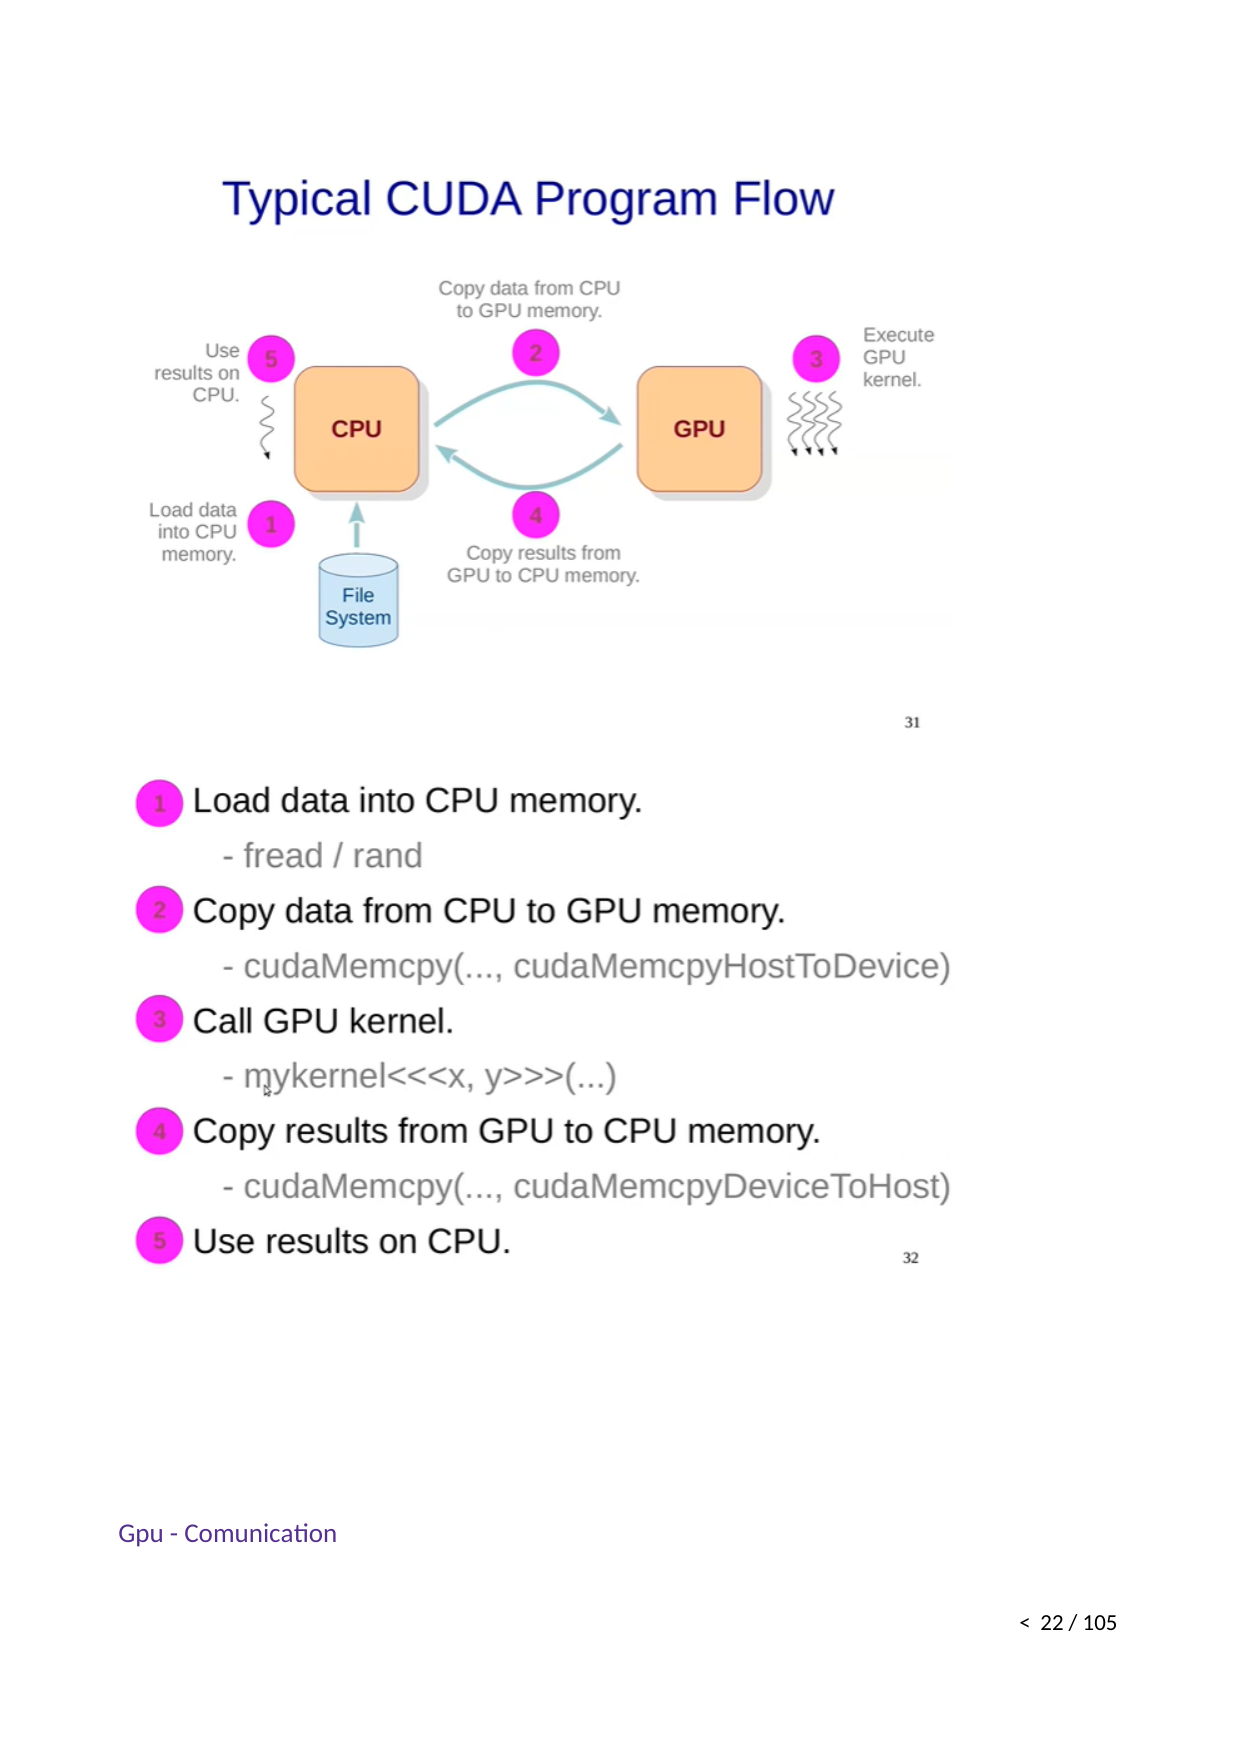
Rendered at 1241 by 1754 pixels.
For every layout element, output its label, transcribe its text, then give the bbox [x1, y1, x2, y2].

picture [118, 147, 952, 754]
subtitle Gpu - Comunication [118, 1517, 1122, 1549]
picture [118, 772, 959, 1287]
